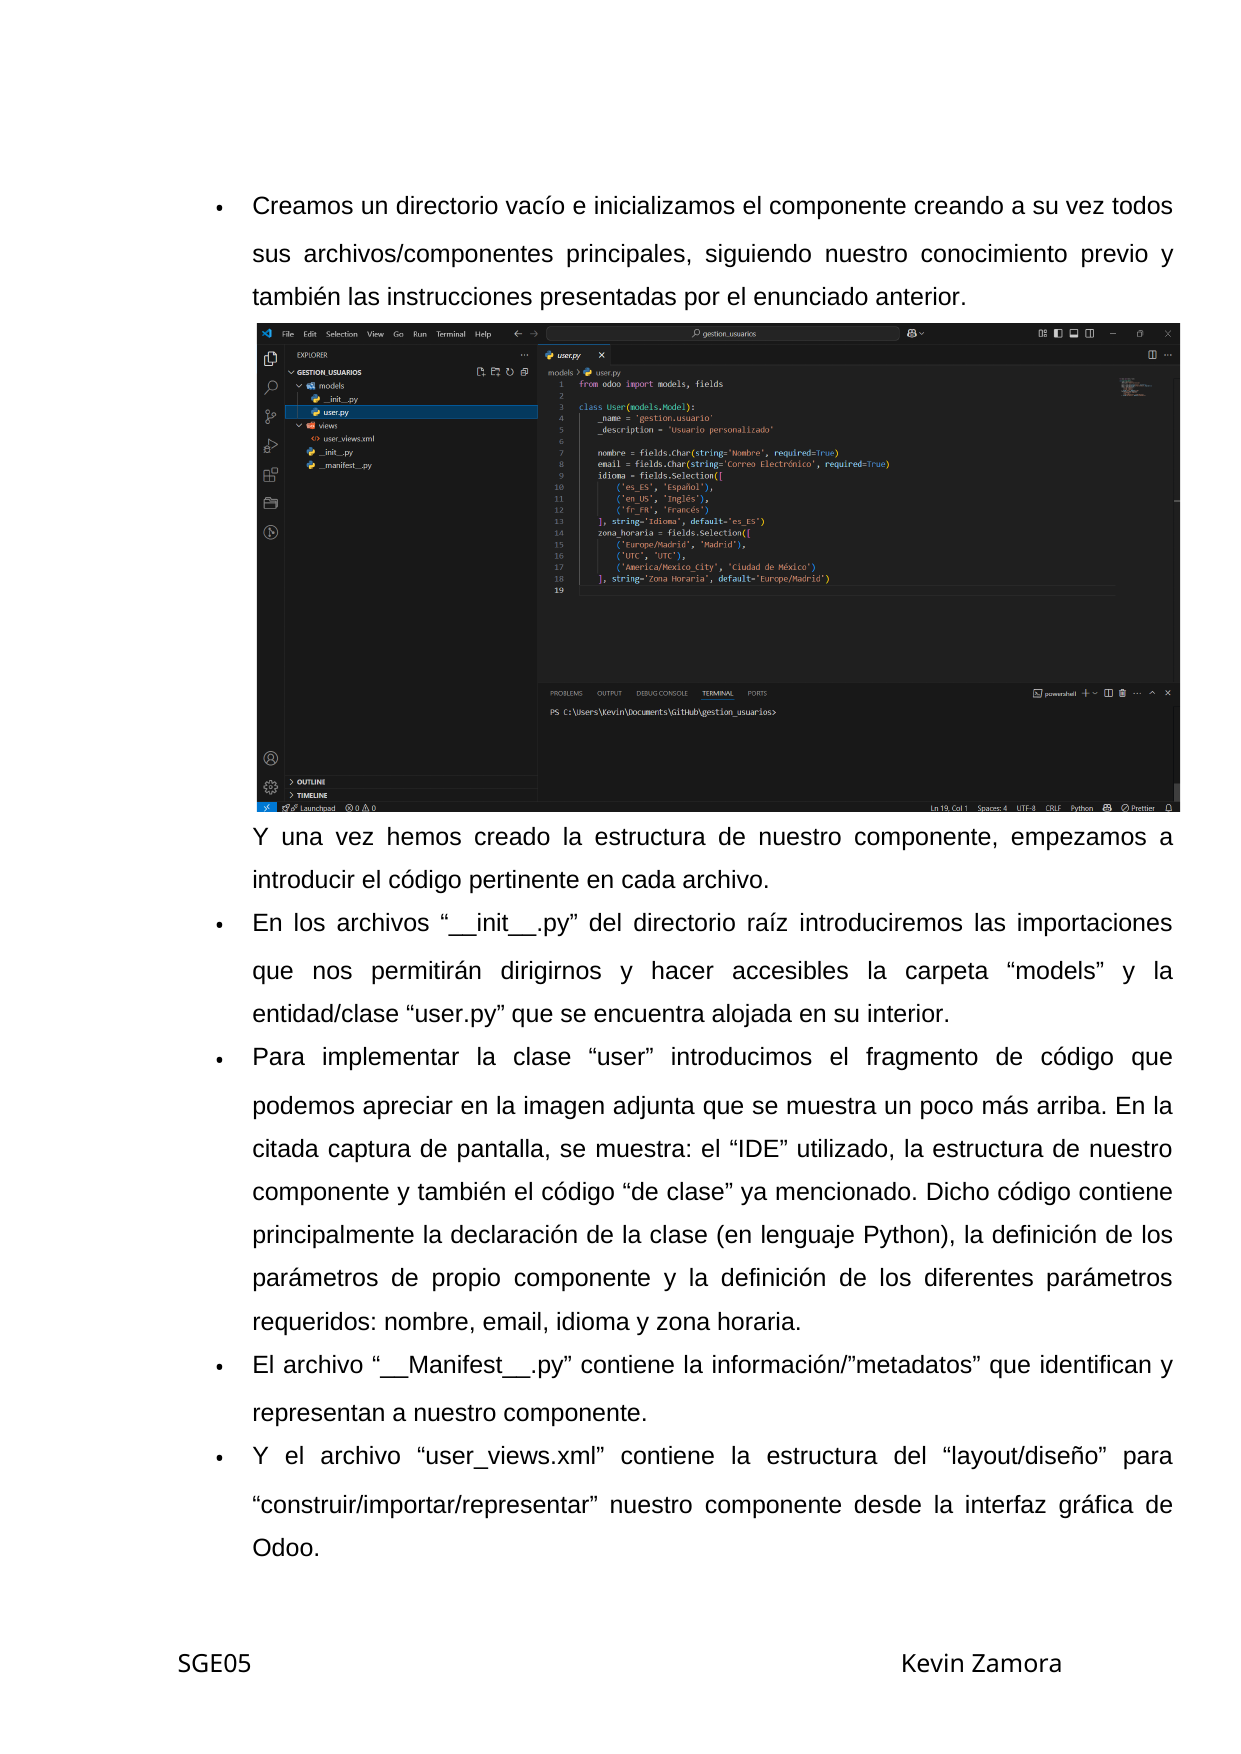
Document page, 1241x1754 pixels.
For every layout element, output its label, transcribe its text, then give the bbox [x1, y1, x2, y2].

subtitle Creamos un directorio vacío e inicializamos el componente creando a su vez todos sus archivos/componentes principales, siguiendo nuestro conocimiento previo y también las instrucciones presentadas por el enunciado anterior. [214, 191, 1174, 311]
subtitle En los archivos “__init__.py” del directorio raíz introduciremos las importaciones que nos permitirán dirigirnos y hacer accesibles la carpeta “models” y la entidad/clase “user.py” que se encuentra alojada en su interior. [214, 908, 1174, 1028]
subtitle Para implementar la clase “user” introducimos el fragmento de código que podemos apreciar en la imagen adjunta que se muestra un poco más arriba. En la citada captura de pantalla, se muestra: el “IDE” utilizado, la estructura de nuestro componente y también el código “de clase” ya mencionado. Dicho código contiene principalmente la declaración de la clase (en lenguaje Python), la definición de los parámetros de propio componente y la definición de los diferentes parámetros requeridos: nombre, email, idioma y zona horaria. [214, 1042, 1174, 1335]
subtitle Y una vez hemos creado la estructura de nuestro componente, empezamos a introducir el código pertinente en cada archivo. [214, 812, 1174, 893]
subtitle Y el archivo “user_views.xml” contiene la estructura del “layout/diseño” para “construir/importar/representar” nuestro componente desde la interfaz gráfica de Odoo. [214, 1441, 1174, 1561]
picture [256, 323, 1181, 812]
subtitle El archivo “__Manifest__.py” contiene la información/”metadatos” que identifican y representan a nuestro componente. [214, 1349, 1174, 1427]
